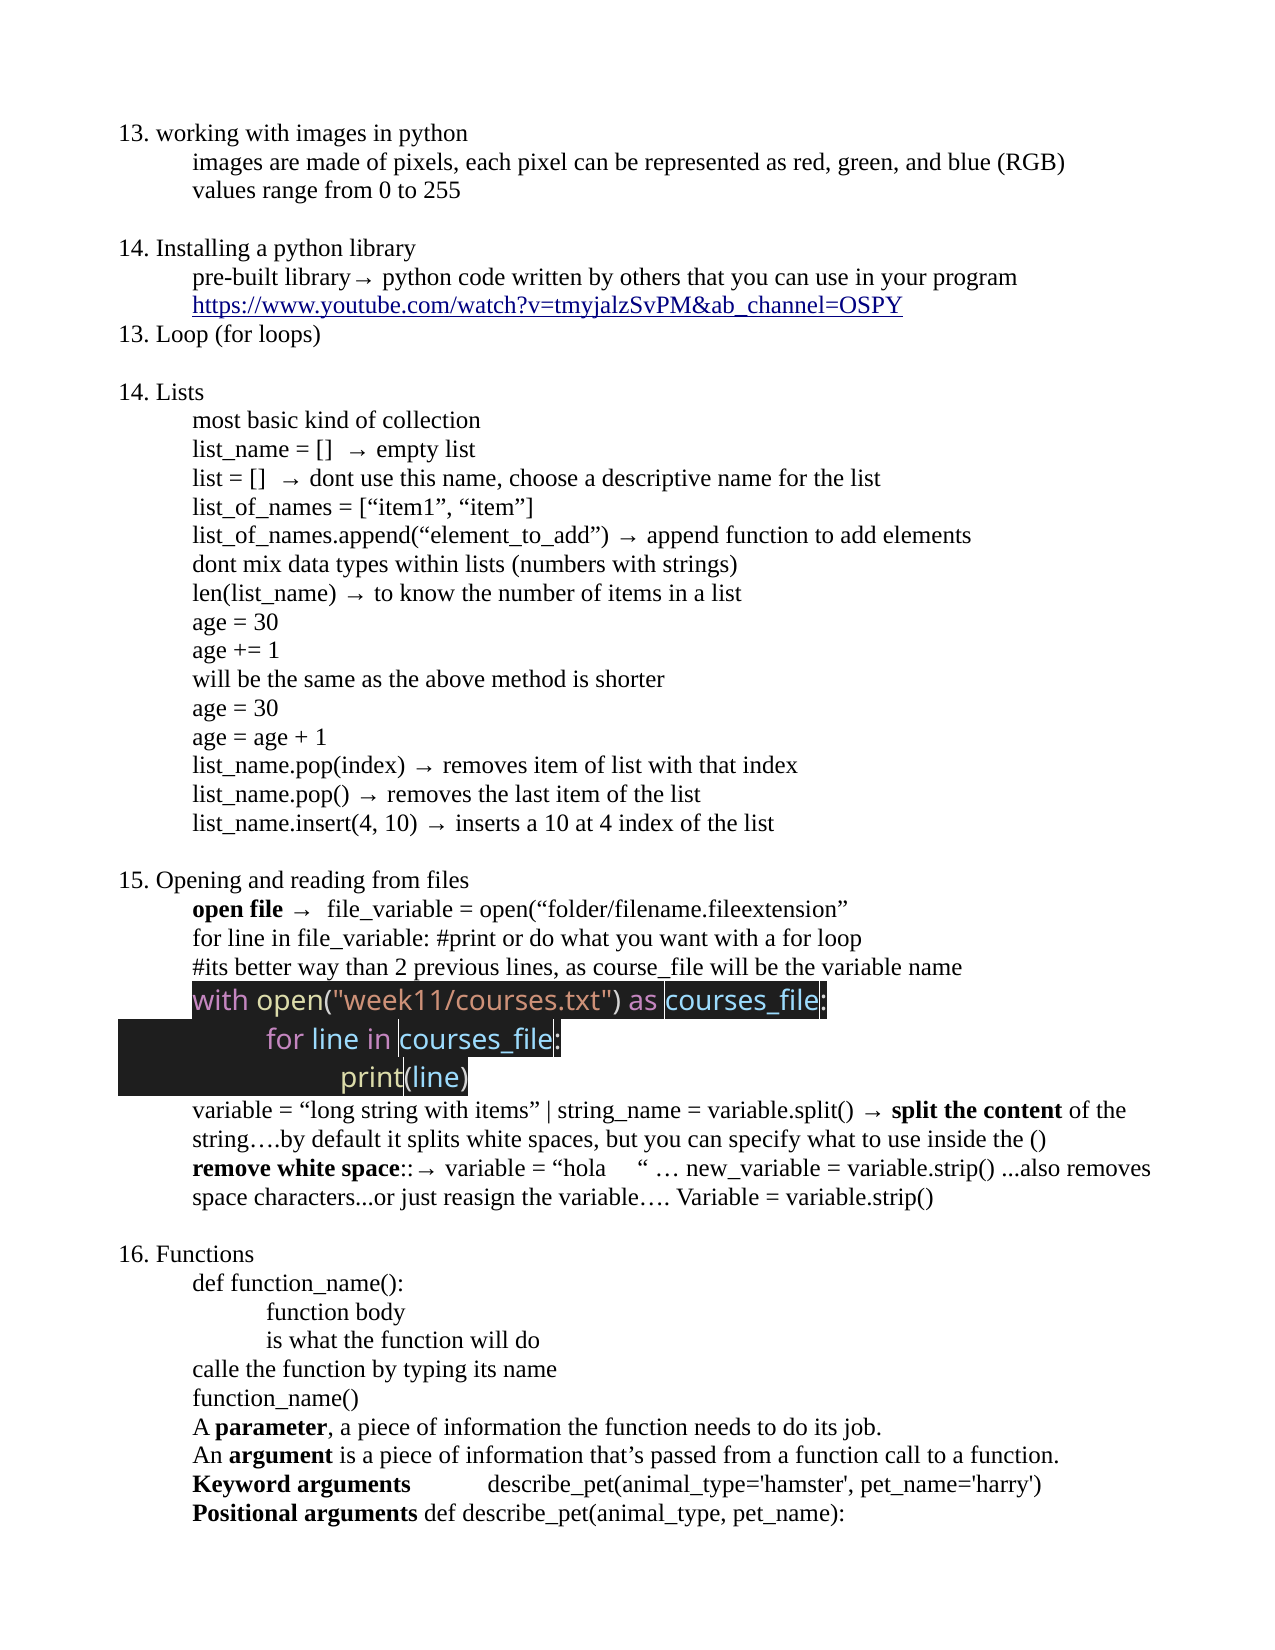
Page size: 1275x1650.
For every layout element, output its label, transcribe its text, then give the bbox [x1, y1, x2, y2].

text def function_name(): [118, 1268, 1157, 1297]
text Keyword arguments describe_pet(animal_type='hamster', pet_name='harry') [118, 1469, 1157, 1498]
text age = 30 [118, 693, 1157, 722]
text list_name.pop(index) → removes item of list with that index [118, 751, 1157, 779]
text age += 1 [118, 636, 1157, 664]
text len(list_name) → to know the number of items in a list [118, 578, 1157, 607]
text list_of_names = [“item1”, “item”] [118, 492, 1157, 521]
text calle the function by typing its name [118, 1354, 1157, 1383]
text 14. Lists [118, 377, 1157, 406]
text Positional arguments def describe_pet(animal_type, pet_name): [118, 1498, 1157, 1527]
text images are made of pixels, each pixel can be represented as red, green, and blue (RGB) [118, 147, 1157, 176]
text list_name = [] → empty list [118, 434, 1157, 463]
text list = [] → dont use this name, choose a descriptive name for the list [118, 463, 1157, 492]
text 16. Functions [118, 1239, 1157, 1268]
text for line in file_variable: #print or do what you want with a for loop [118, 923, 1157, 952]
text list_name.insert(4, 10) → inserts a 10 at 4 index of the list [118, 808, 1157, 837]
text 14. Installing a python library [118, 233, 1157, 262]
text will be the same as the above method is shorter [118, 664, 1157, 693]
text age = 30 [118, 607, 1157, 636]
text list_name.pop() → removes the last item of the list [118, 779, 1157, 808]
text 15. Opening and reading from files [118, 866, 1157, 894]
text An argument is a piece of information that’s passed from a function call to a function. [118, 1441, 1157, 1469]
text remove white space::→ variable = “hola “ … new_variable = variable.strip() ...also removes space characters...or just reasign the variable…. Variable = variable.strip() [118, 1153, 1157, 1211]
text open file → file_variable = open(“folder/filename.fileextension” [118, 894, 1157, 923]
text 13. Loop (for loops) [118, 319, 1157, 348]
text dont mix data types within lists (numbers with strings) [118, 549, 1157, 578]
text age = age + 1 [118, 722, 1157, 751]
text 13. working with images in python [118, 118, 1157, 147]
text print(line) [118, 1057, 1157, 1096]
text https://www.youtube.com/watch?v=tmyjalzSvPM&ab_channel=OSPY [118, 291, 1157, 319]
text for line in courses_file: [118, 1019, 1157, 1057]
text A parameter, a piece of information the function needs to do its job. [118, 1412, 1157, 1441]
text is what the function will do [118, 1326, 1157, 1354]
text variable = “long string with items” | string_name = variable.split() → split the content of the string….by default it splits white spaces, but you can specify what to use inside the () [118, 1096, 1157, 1153]
text function_name() [118, 1383, 1157, 1412]
text with open("week11/courses.txt") as courses_file: [118, 981, 1157, 1019]
text most basic kind of collection [118, 406, 1157, 434]
text pre-built library→ python code written by others that you can use in your program [118, 262, 1157, 291]
text values range from 0 to 255 [118, 176, 1157, 204]
text #its better way than 2 previous lines, as course_file will be the variable name [118, 952, 1157, 981]
text function body [118, 1297, 1157, 1326]
text list_of_names.append(“element_to_add”) → append function to add elements [118, 521, 1157, 549]
